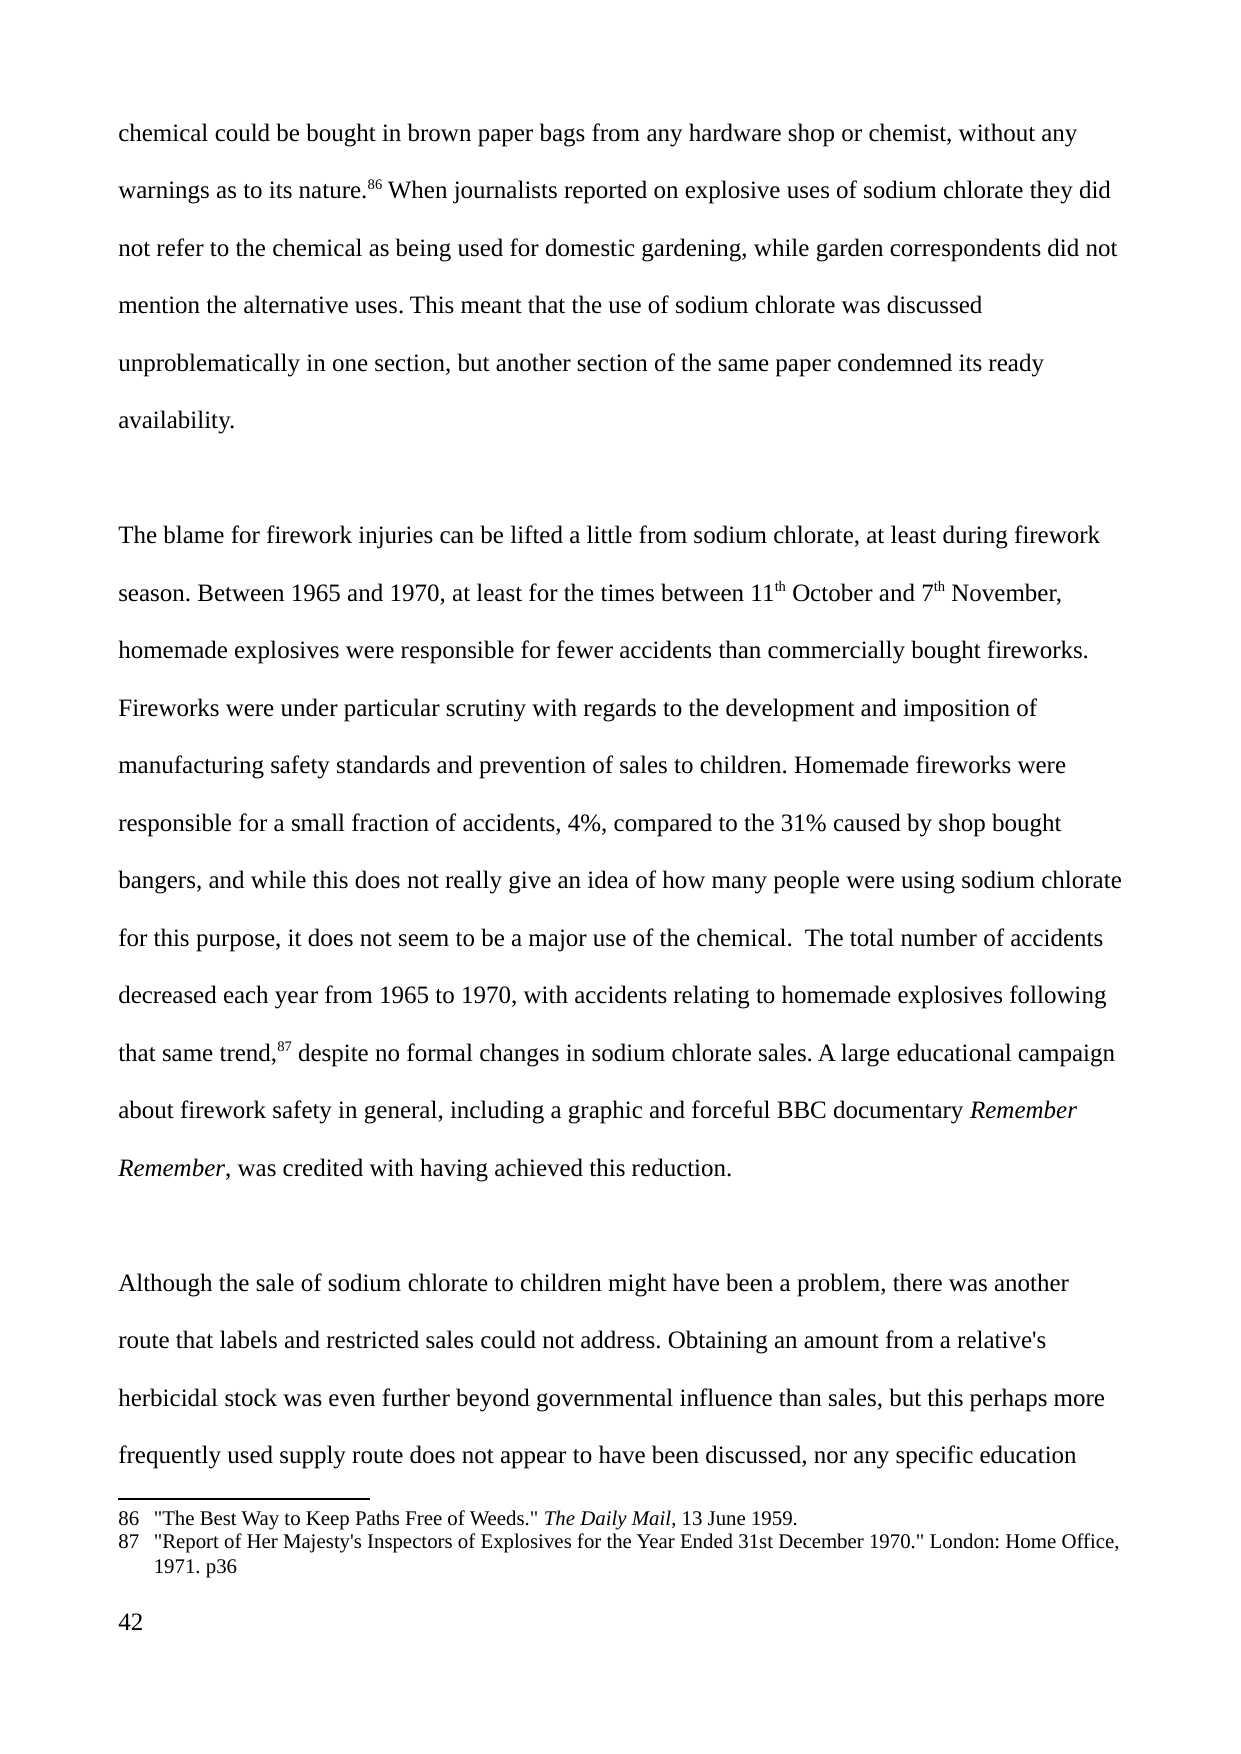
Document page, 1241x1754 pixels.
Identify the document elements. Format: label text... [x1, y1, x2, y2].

text "Report of Her Majesty's Inspectors of Explosives for the Year Ended 31st December 1970." London: Home Office, 1971. p36 [118, 1529, 1122, 1578]
text chemical could be bought in brown paper bags from any hardware shop or chemist, without any warnings as to its nature. When journalists reported on explosive uses of sodium chlorate they did not refer to the chemical as being used for domestic gardening, while garden correspondents did not mention the alternative uses. This meant that the use of sodium chlorate was discussed unproblematically in one section, but another section of the same paper condemned its ready availability. [118, 118, 1122, 434]
text "The Best Way to Keep Paths Free of Weeds." The Daily Mail, 13 June 1959. [118, 1505, 1122, 1529]
text The blame for firework injuries can be lifted a little from sodium chlorate, at least during firework season. Between 1965 and 1970, at least for the times between 11th October and 7th November, homemade explosives were responsible for fewer accidents than commercially bought fireworks. Fireworks were under particular scrutiny with regards to the development and imposition of manufacturing safety standards and prevention of sales to children. Homemade fireworks were responsible for a small fraction of accidents, 4%, compared to the 31% caused by shop bought bangers, and while this does not really give an idea of how many people were using sodium chlorate for this purpose, it does not seem to be a major use of the chemical. The total number of accidents decreased each year from 1965 to 1970, with accidents relating to homemade explosives following that same trend, despite no formal changes in sodium chlorate sales. A large educational campaign about firework safety in general, including a graphic and forceful BBC documentary Remember Remember, was credited with having achieved this reduction. [118, 521, 1122, 1182]
text Although the sale of sodium chlorate to children might have been a problem, there was another route that labels and restricted sales could not address. Obtaining an amount from a relative's herbicidal stock was even further beyond governmental influence than sales, but this perhaps more frequently used supply route does not appear to have been discussed, nor any specific education [118, 1268, 1122, 1469]
